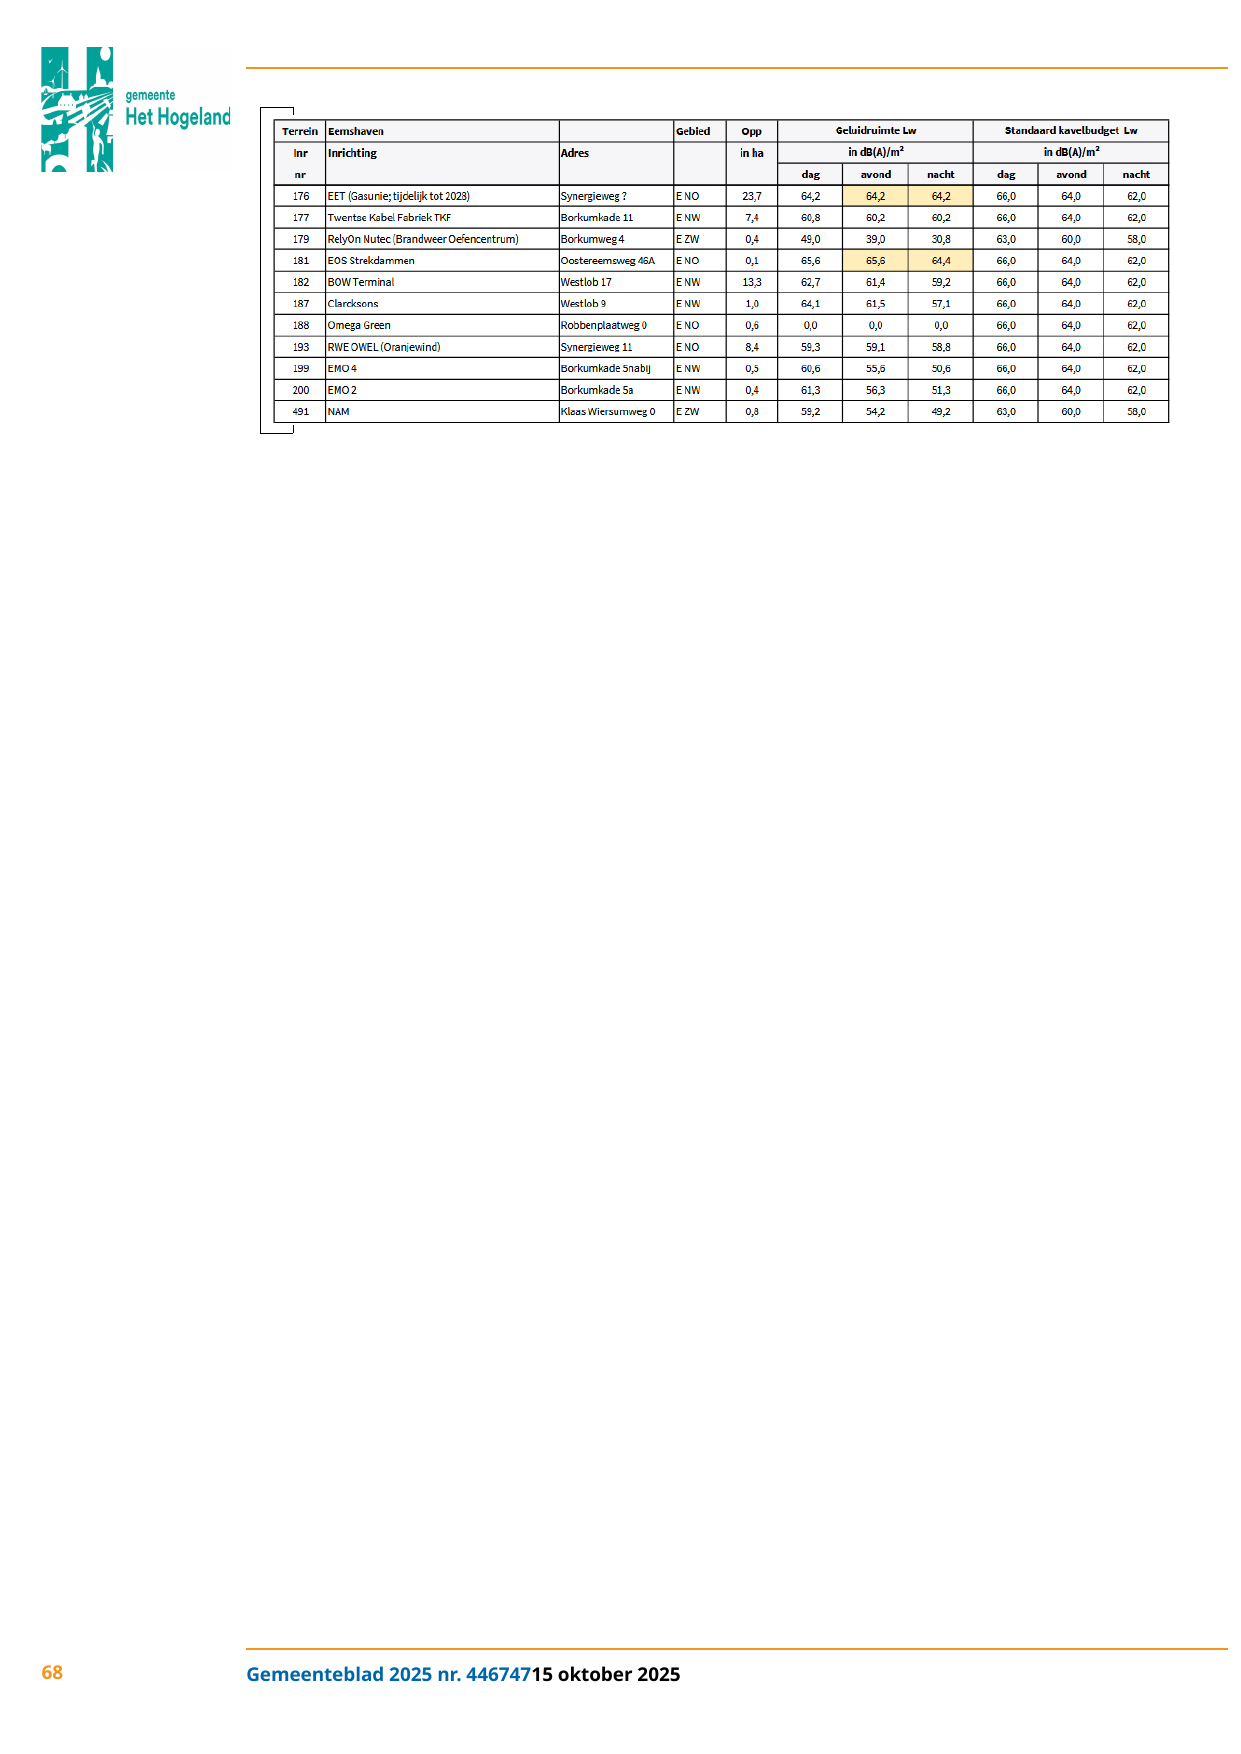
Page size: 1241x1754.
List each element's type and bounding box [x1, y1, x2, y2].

picture [41, 47, 231, 172]
picture [268, 115, 1173, 425]
